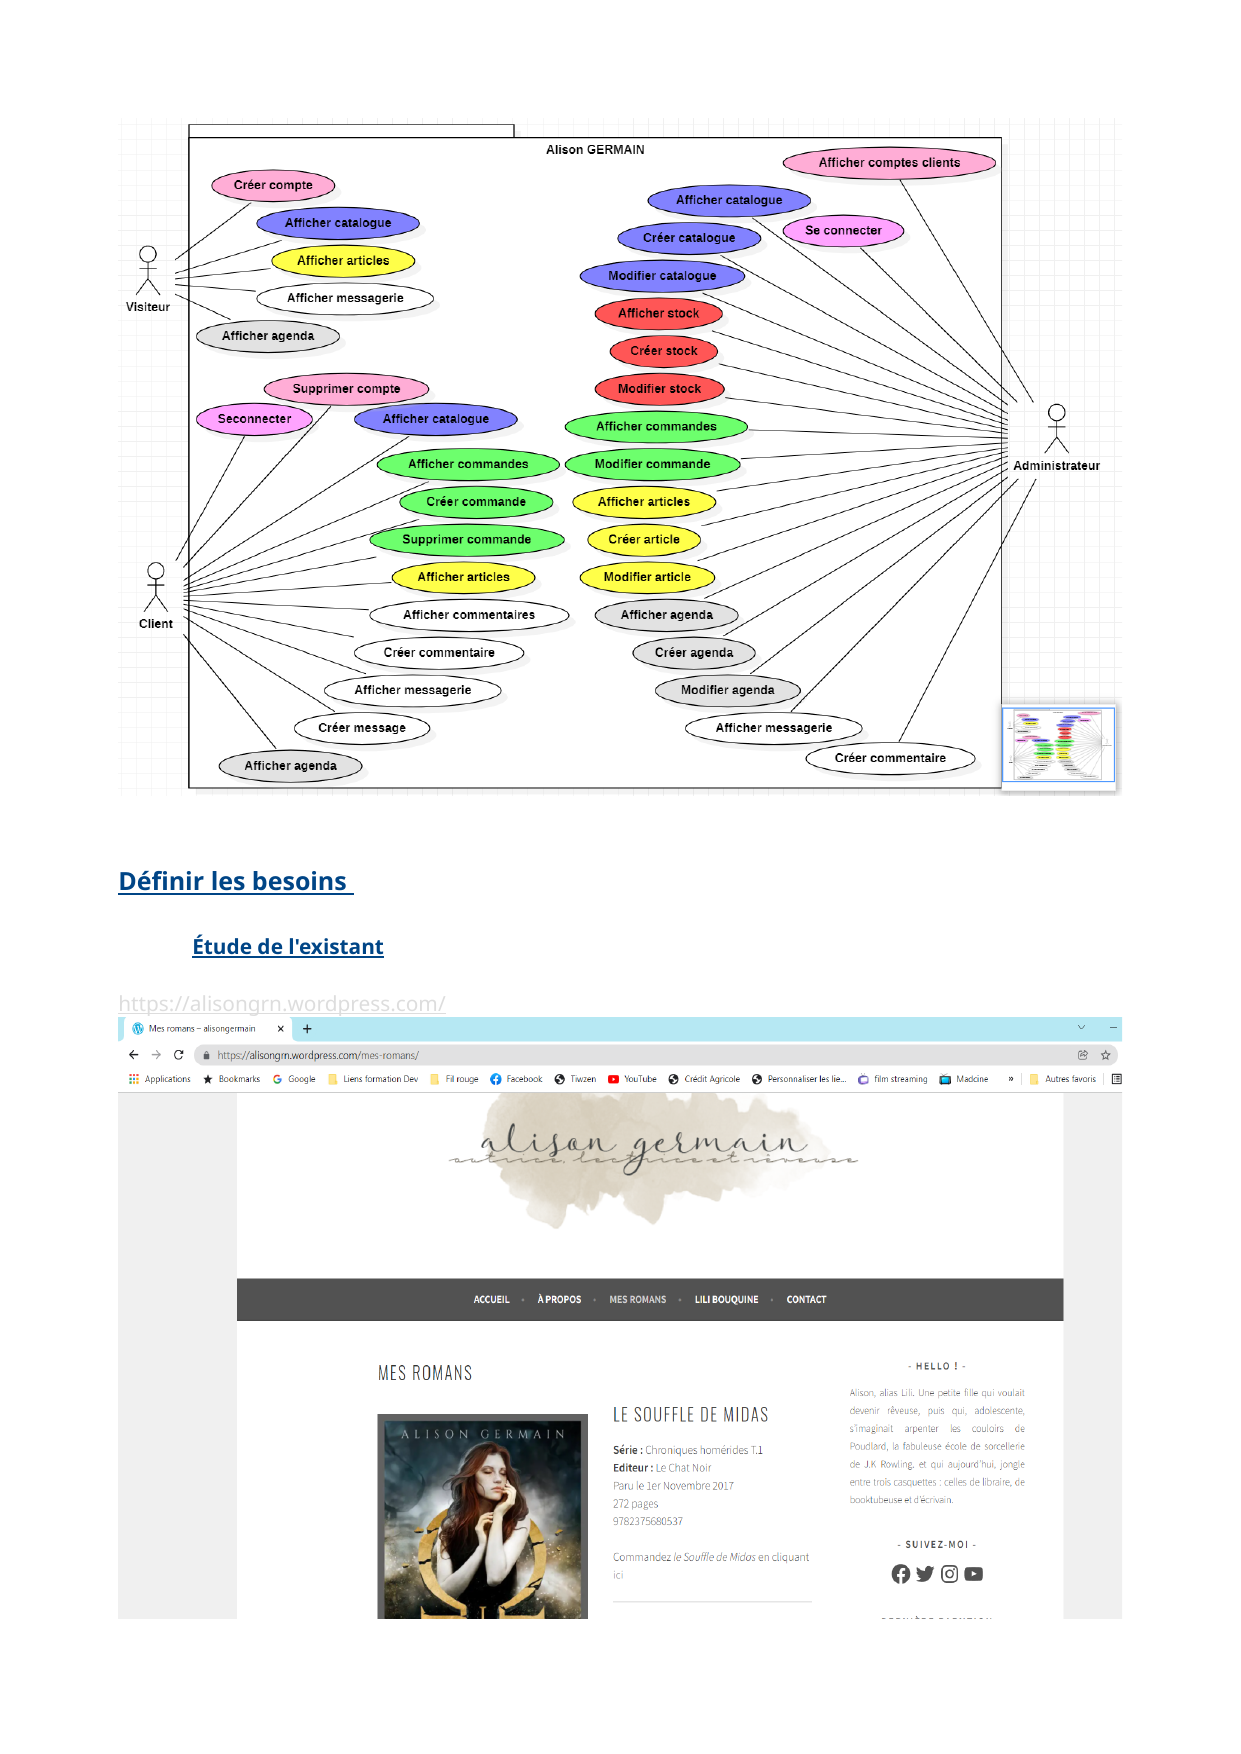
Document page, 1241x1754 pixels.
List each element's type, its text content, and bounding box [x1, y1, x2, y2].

text Définir les besoins [118, 864, 1122, 898]
text https://alisongrn.wordpress.com/ [118, 989, 1122, 1017]
text Étude de l'existant [118, 932, 1122, 961]
